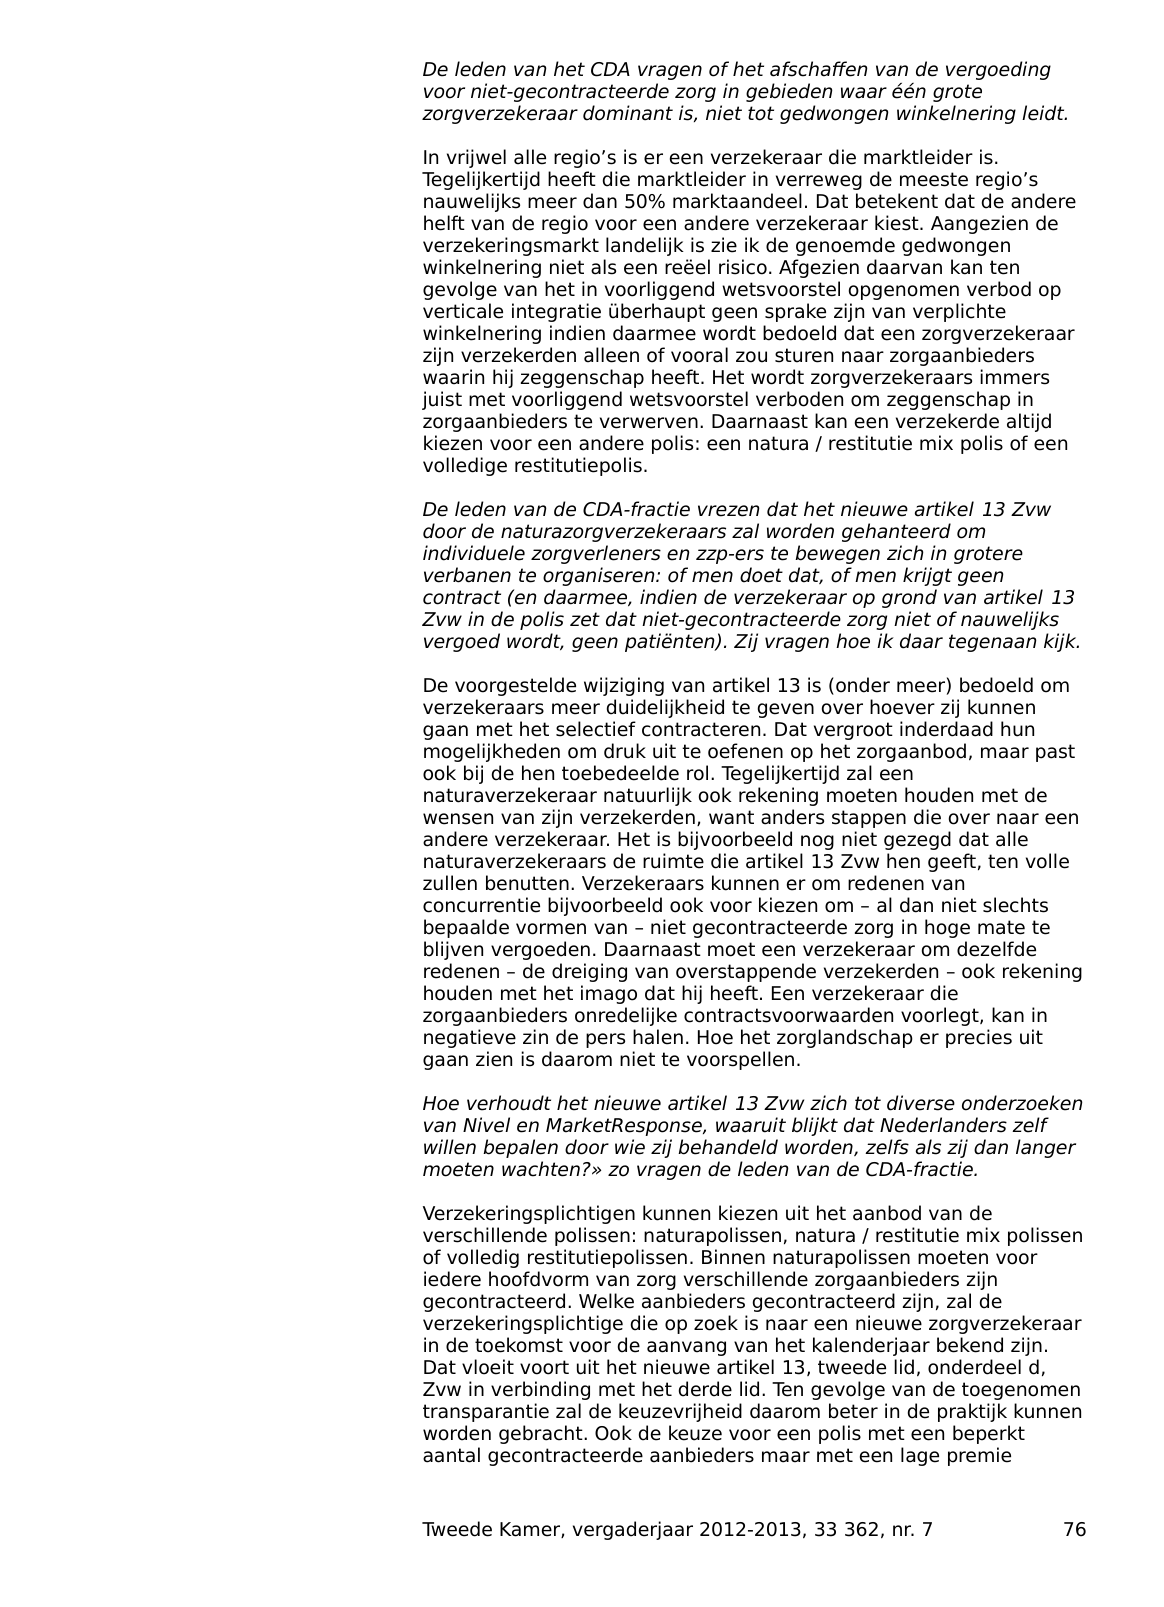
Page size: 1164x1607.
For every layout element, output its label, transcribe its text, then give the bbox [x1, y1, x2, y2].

text De leden van de CDA-fractie vrezen dat het nieuwe artikel 13 Zvw door de naturazorgverzekeraars zal worden gehanteerd om individuele zorgverleners en zzp-ers te bewegen zich in grotere verbanen te organiseren: of men doet dat, of men krijgt geen contract (en daarmee, indien de verzekeraar op grond van artikel 13 Zvw in de polis zet dat niet-gecontracteerde zorg niet of nauwelijks vergoed wordt, geen patiënten). Zij vragen hoe ik daar tegenaan kijk. [422, 499, 1087, 653]
text Hoe verhoudt het nieuwe artikel 13 Zvw zich tot diverse onderzoeken van Nivel en MarketResponse, waaruit blijkt dat Nederlanders zelf willen bepalen door wie zij behandeld worden, zelfs als zij dan langer moeten wachten?» zo vragen de leden van de CDA-fractie. [422, 1093, 1087, 1181]
text De leden van het CDA vragen of het afschaffen van de vergoeding voor niet-gecontracteerde zorg in gebieden waar één grote zorgverzekeraar dominant is, niet tot gedwongen winkelnering leidt. [422, 59, 1087, 125]
text Verzekeringsplichtigen kunnen kiezen uit het aanbod van de verschillende polissen: naturapolissen, natura / restitutie mix polissen of volledig restitutiepolissen. Binnen naturapolissen moeten voor iedere hoofdvorm van zorg verschillende zorgaanbieders zijn gecontracteerd. Welke aanbieders gecontracteerd zijn, zal de verzekeringsplichtige die op zoek is naar een nieuwe zorgverzekeraar in de toekomst voor de aanvang van het kalenderjaar bekend zijn. Dat vloeit voort uit het nieuwe artikel 13, tweede lid, onderdeel d, Zvw in verbinding met het derde lid. Ten gevolge van de toegenomen transparantie zal de keuzevrijheid daarom beter in de praktijk kunnen worden gebracht. Ook de keuze voor een polis met een beperkt aantal gecontracteerde aanbieders maar met een lage premie [422, 1203, 1087, 1467]
text De voorgestelde wijziging van artikel 13 is (onder meer) bedoeld om verzekeraars meer duidelijkheid te geven over hoever zij kunnen gaan met het selectief contracteren. Dat vergroot inderdaad hun mogelijkheden om druk uit te oefenen op het zorgaanbod, maar past ook bij de hen toebedeelde rol. Tegelijkertijd zal een naturaverzekeraar natuurlijk ook rekening moeten houden met de wensen van zijn verzekerden, want anders stappen die over naar een andere verzekeraar. Het is bijvoorbeeld nog niet gezegd dat alle naturaverzekeraars de ruimte die artikel 13 Zvw hen geeft, ten volle zullen benutten. Verzekeraars kunnen er om redenen van concurrentie bijvoorbeeld ook voor kiezen om – al dan niet slechts bepaalde vormen van – niet gecontracteerde zorg in hoge mate te blijven vergoeden. Daarnaast moet een verzekeraar om dezelfde redenen – de dreiging van overstappende verzekerden – ook rekening houden met het imago dat hij heeft. Een verzekeraar die zorgaanbieders onredelijke contractsvoorwaarden voorlegt, kan in negatieve zin de pers halen. Hoe het zorglandschap er precies uit gaan zien is daarom niet te voorspellen. [422, 675, 1087, 1071]
text In vrijwel alle regio’s is er een verzekeraar die marktleider is. Tegelijkertijd heeft die marktleider in verreweg de meeste regio’s nauwelijks meer dan 50% marktaandeel. Dat betekent dat de andere helft van de regio voor een andere verzekeraar kiest. Aangezien de verzekeringsmarkt landelijk is zie ik de genoemde gedwongen winkelnering niet als een reëel risico. Afgezien daarvan kan ten gevolge van het in voorliggend wetsvoorstel opgenomen verbod op verticale integratie überhaupt geen sprake zijn van verplichte winkelnering indien daarmee wordt bedoeld dat een zorgverzekeraar zijn verzekerden alleen of vooral zou sturen naar zorgaanbieders waarin hij zeggenschap heeft. Het wordt zorgverzekeraars immers juist met voorliggend wetsvoorstel verboden om zeggenschap in zorgaanbieders te verwerven. Daarnaast kan een verzekerde altijd kiezen voor een andere polis: een natura / restitutie mix polis of een volledige restitutiepolis. [422, 147, 1087, 477]
